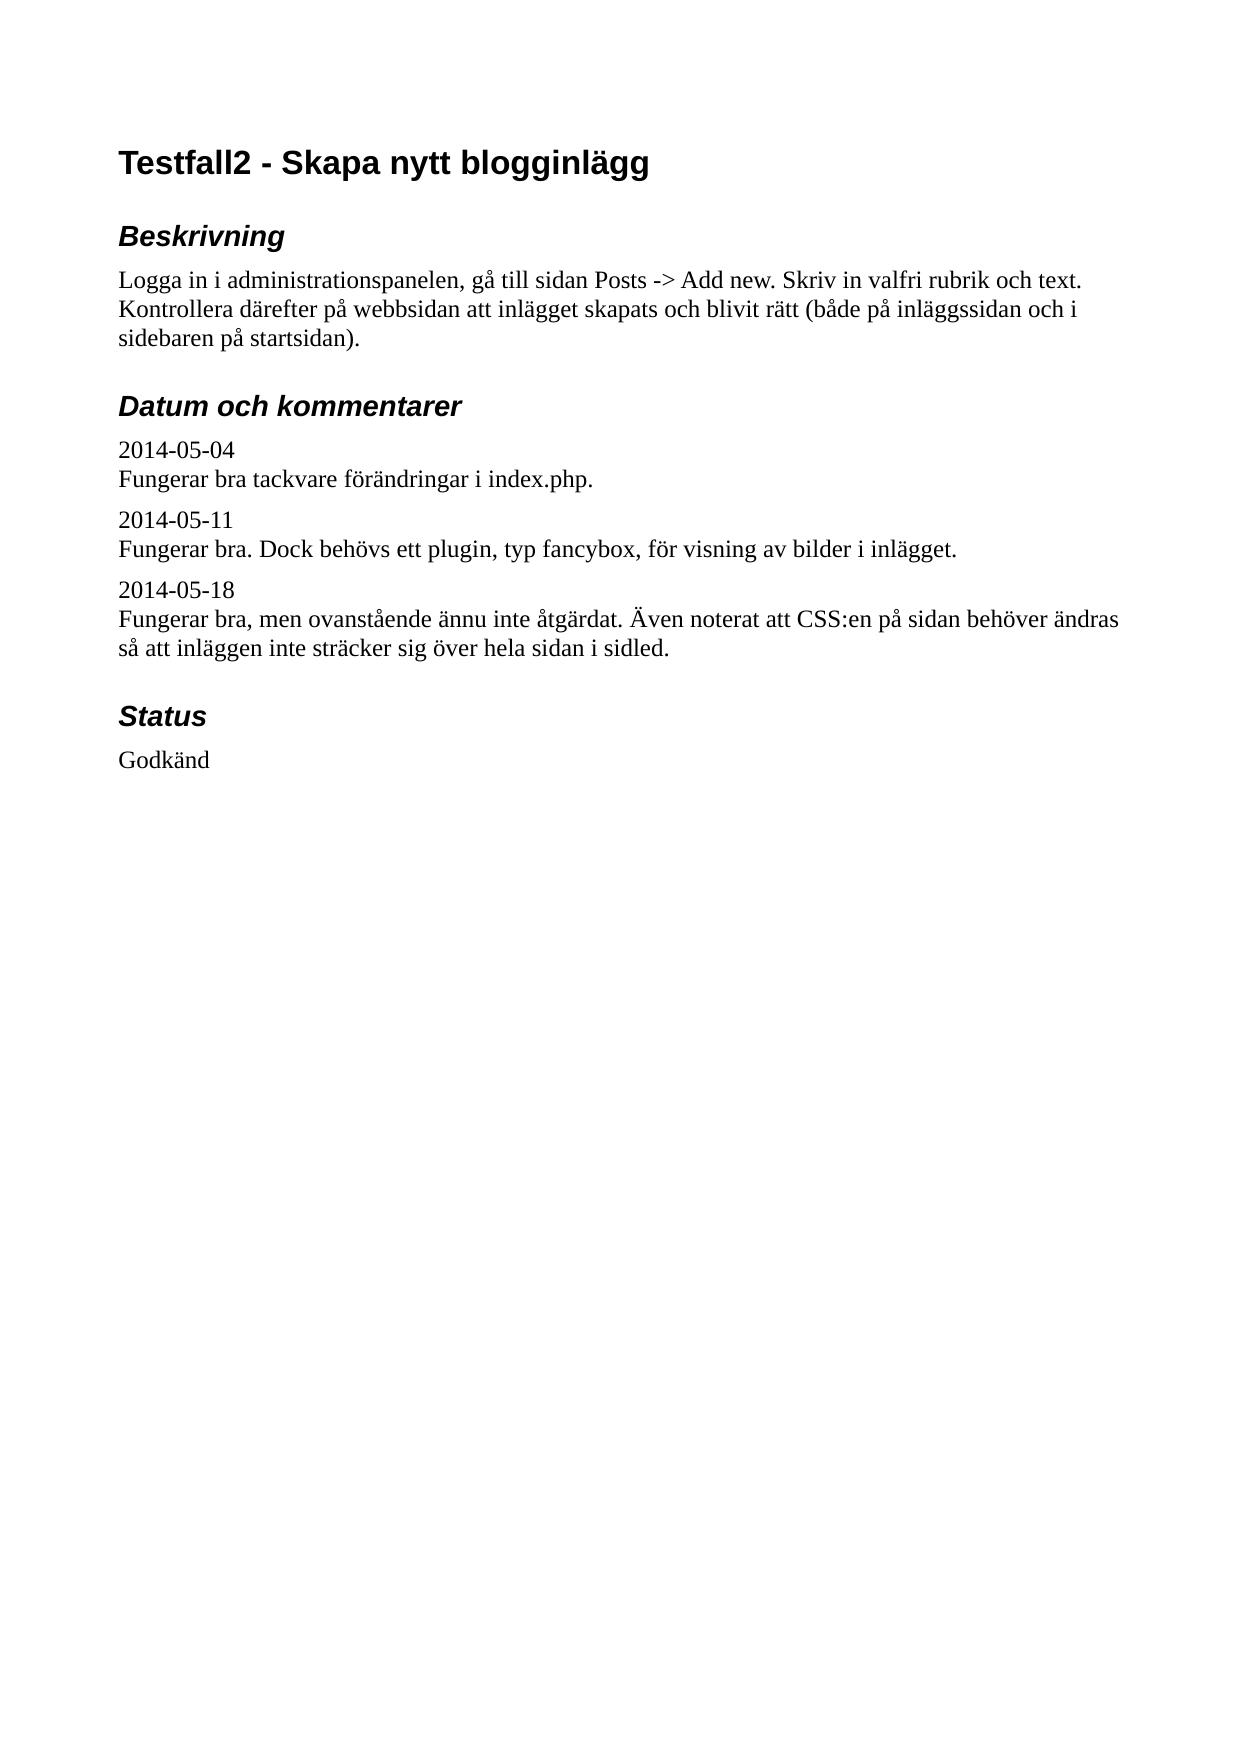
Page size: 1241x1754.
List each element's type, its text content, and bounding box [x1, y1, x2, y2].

text 2014-05-04 Fungerar bra tackvare förändringar i index.php. [118, 435, 1122, 493]
text Logga in i administrationspanelen, gå till sidan Posts -> Add new. Skriv in valfri rubrik och text. Kontrollera därefter på webbsidan att inlägget skapats och blivit rätt (både på inläggssidan och i sidebaren på startsidan). [118, 265, 1122, 352]
subtitle Testfall2 - Skapa nytt blogginlägg [118, 143, 1122, 182]
text Godkänd [118, 745, 1122, 774]
subtitle Datum och kommentarer [118, 389, 1122, 423]
subtitle Status [118, 699, 1122, 732]
subtitle Beskrivning [118, 219, 1122, 253]
text 2014-05-18 Fungerar bra, men ovanstående ännu inte åtgärdat. Även noterat att CSS:en på sidan behöver ändras så att inläggen inte sträcker sig över hela sidan i sidled. [118, 575, 1122, 661]
text 2014-05-11 Fungerar bra. Dock behövs ett plugin, typ fancybox, för visning av bilder i inlägget. [118, 505, 1122, 563]
